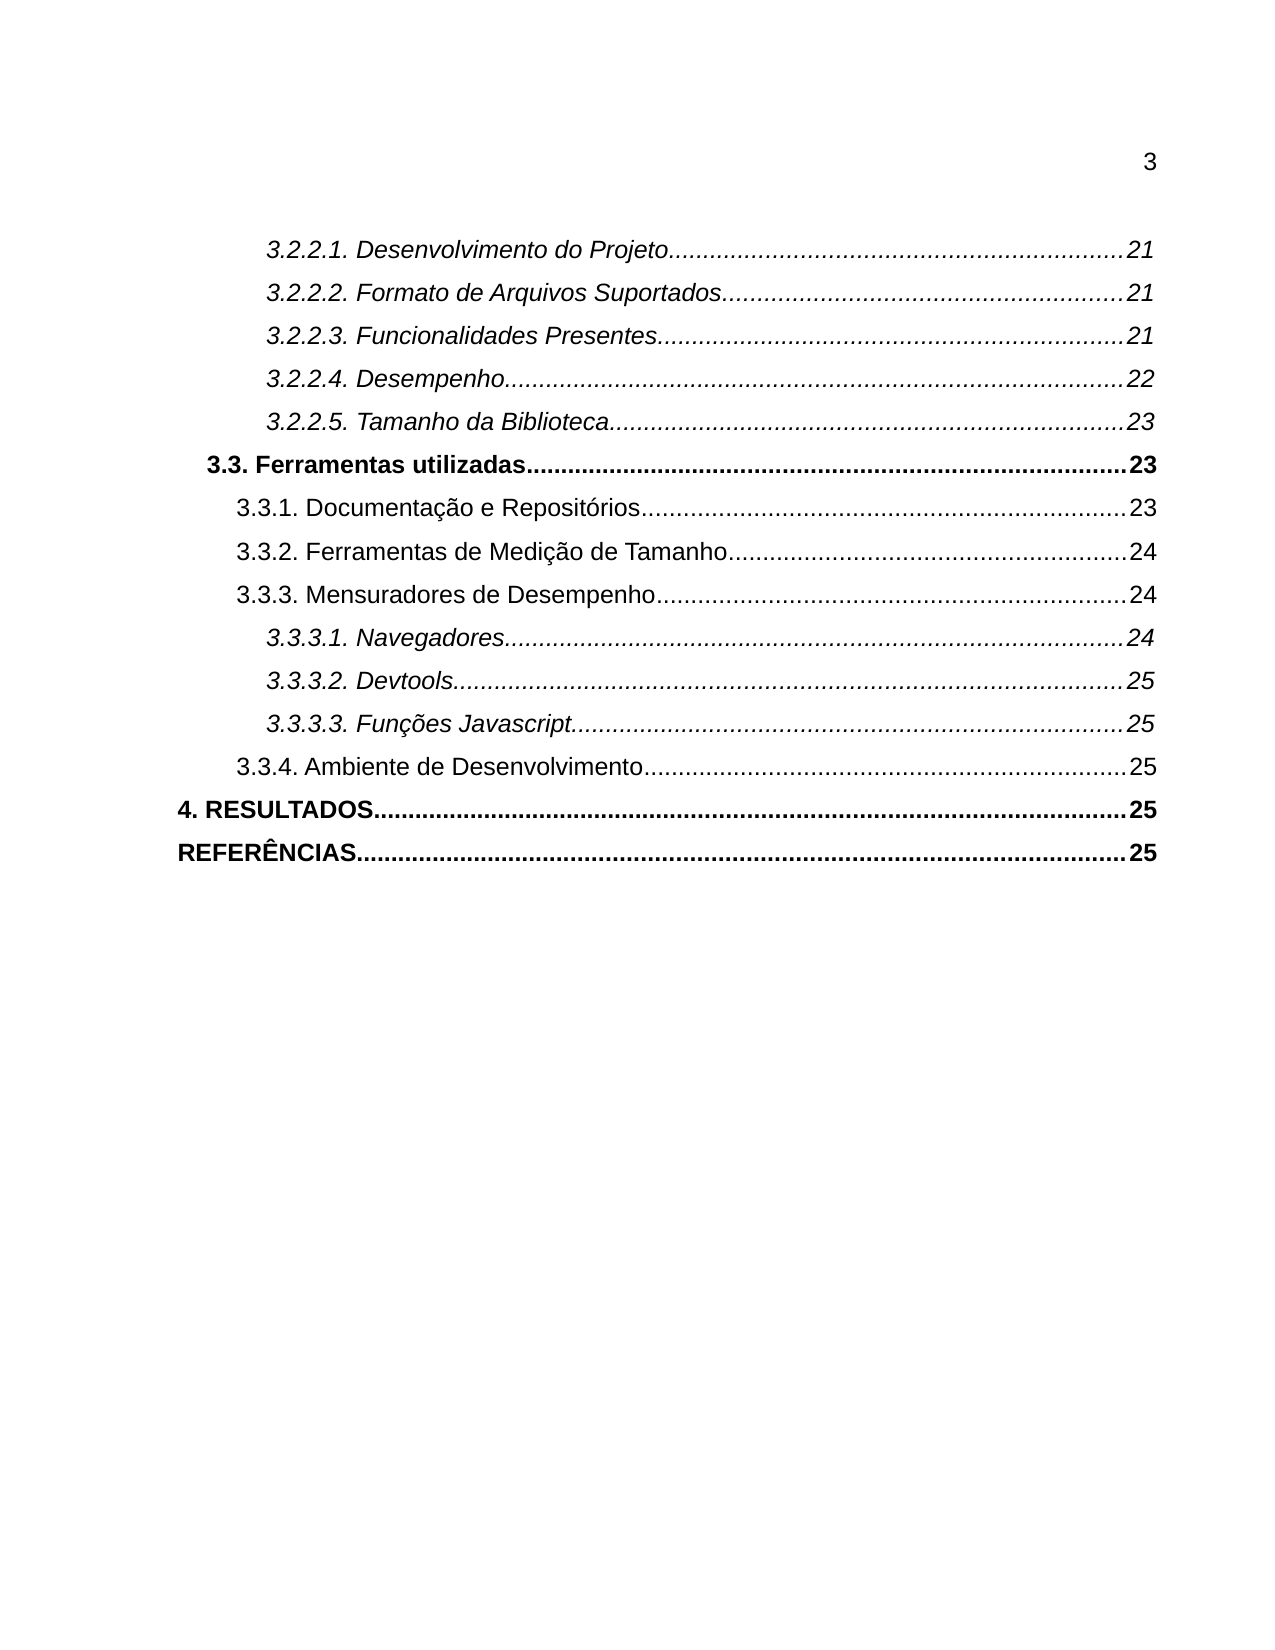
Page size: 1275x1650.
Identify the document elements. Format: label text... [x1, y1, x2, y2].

text 3.2.2.3. Funcionalidades Presentes 21 [266, 321, 1157, 350]
text 3.3.2. Ferramentas de Medição de Tamanho 24 [236, 537, 1157, 565]
text 4. Resultados 25 [177, 795, 1157, 824]
text 3.2.2.4. Desempenho 22 [266, 364, 1157, 393]
text REFERÊNCIAS 25 [177, 838, 1157, 867]
text 3.3.3.1. Navegadores 24 [266, 623, 1157, 652]
text 3.3.3. Mensuradores de Desempenho 24 [236, 580, 1157, 608]
text 3.3. Ferramentas utilizadas 23 [207, 450, 1157, 479]
text 3.2.2.5. Tamanho da Biblioteca 23 [266, 407, 1157, 436]
text 3.2.2.1. Desenvolvimento do Projeto 21 [266, 235, 1157, 263]
text 3.2.2.2. Formato de Arquivos Suportados 21 [266, 278, 1157, 307]
text 3.3.3.2. Devtools 25 [266, 666, 1157, 695]
text 3.3.1. Documentação e Repositórios 23 [236, 493, 1157, 522]
text 3.3.4. Ambiente de Desenvolvimento 25 [236, 752, 1157, 781]
text 3.3.3.3. Funções Javascript 25 [266, 709, 1157, 738]
